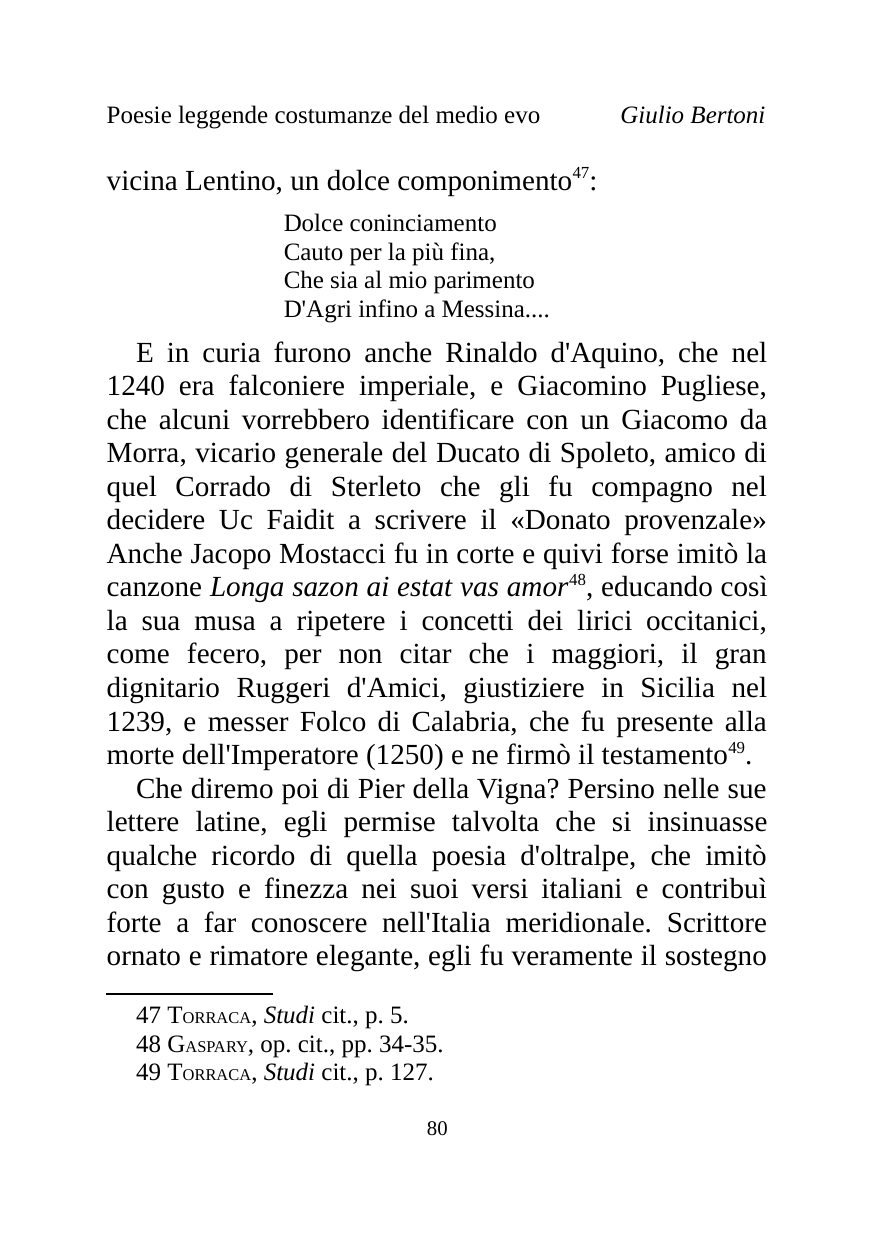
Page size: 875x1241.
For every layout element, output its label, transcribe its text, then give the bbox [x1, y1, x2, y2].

text Che diremo poi di Pier della Vigna? Persino nelle sue lettere latine, egli permise talvolta che si insinuasse qualche ricordo di quella poesia d'oltralpe, che imitò con gusto e finezza nei suoi versi italiani e contribuì forte a far conoscere nell'Italia meridionale. Scrittore ornato e rimatore elegante, egli fu veramente il sostegno [106, 771, 768, 972]
text Torraca, Studi cit., p. 127. [106, 1057, 768, 1086]
text Gaspary, op. cit., pp. 34-35. [106, 1029, 768, 1057]
text vicina Lentino, un dolce componimento: [106, 163, 768, 196]
text Torraca, Studi cit., p. 5. [106, 1000, 768, 1029]
text E in curia furono anche Rinaldo d'Aquino, che nel 1240 era falconiere imperiale, e Giacomino Pugliese, che alcuni vorrebbero identificare con un Giacomo da Morra, vicario generale del Ducato di Spoleto, amico di quel Corrado di Sterleto che gli fu compagno nel decidere Uc Faidit a scrivere il «Donato provenzale» Anche Jacopo Mostacci fu in corte e quivi forse imitò la canzone Longa sazon ai estat vas amor, educando così la sua musa a ripetere i concetti dei lirici occitanici, come fecero, per non citar che i maggiori, il gran dignitario Ruggeri d'Amici, giustiziere in Sicilia nel 1239, e messer Folco di Calabria, che fu presente alla morte dell'Imperatore (1250) e ne firmò il testamento. [106, 335, 768, 771]
text Dolce coninciamento Cauto per la più fina, Che sia al mio parimento D'Agri infino a Messina.... [283, 208, 768, 323]
